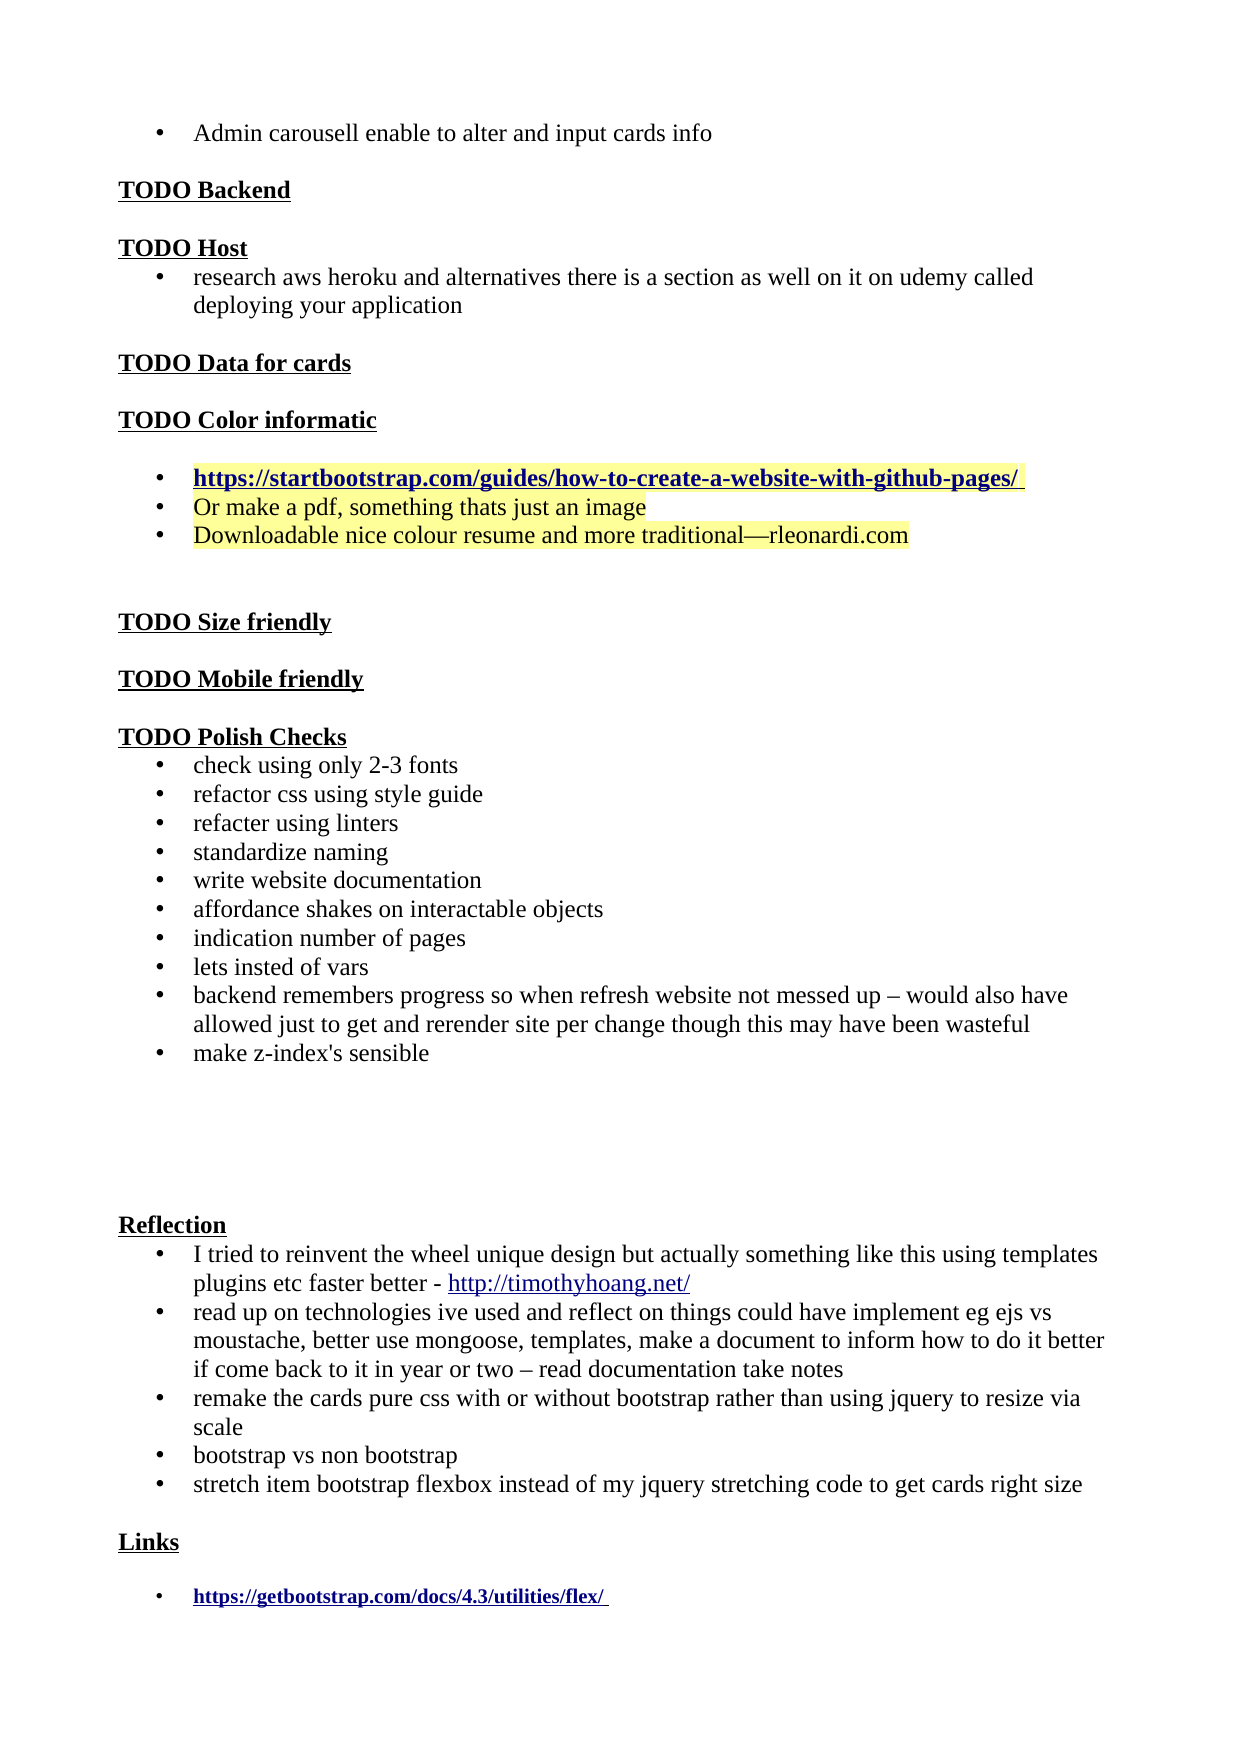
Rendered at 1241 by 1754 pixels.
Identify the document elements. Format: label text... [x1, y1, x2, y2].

list stretch item bootstrap flexbox instead of my jquery stretching code to get cards right size [156, 1469, 1122, 1498]
list refacter using linters [156, 808, 1122, 837]
list standardize naming [156, 837, 1122, 866]
list Admin carousell enable to alter and input cards info [156, 118, 1122, 147]
list https://getbootstrap.com/docs/4.3/utilities/flex/ [156, 1584, 1122, 1608]
text TODO Mobile friendly [118, 664, 1122, 693]
list Or make a pdf, something thats just an image [156, 492, 1122, 521]
list refactor css using style guide [156, 779, 1122, 808]
text Links [118, 1527, 1122, 1556]
text TODO Size friendly [118, 607, 1122, 636]
list affordance shakes on interactable objects [156, 894, 1122, 923]
list https://startbootstrap.com/guides/how-to-create-a-website-with-github-pages/ [156, 463, 1122, 492]
list backend remembers progress so when refresh website not messed up – would also have allowed just to get and rerender site per change though this may have been wasteful [156, 981, 1122, 1038]
text TODO Host [118, 233, 1122, 262]
text Reflection [118, 1211, 1122, 1239]
list write website documentation [156, 866, 1122, 894]
list I tried to reinvent the wheel unique design but actually something like this using templates plugins etc faster better - http://timothyhoang.net/ [156, 1239, 1122, 1297]
text TODO Color informatic [118, 406, 1122, 434]
list check using only 2-3 fonts [156, 751, 1122, 779]
list lets insted of vars [156, 952, 1122, 981]
text TODO Backend [118, 176, 1122, 204]
list Downloadable nice colour resume and more traditional—rleonardi.com [156, 521, 1122, 549]
list make z-index's sensible [156, 1038, 1122, 1067]
list remake the cards pure css with or without bootstrap rather than using jquery to resize via scale [156, 1383, 1122, 1441]
text TODO Polish Checks [118, 722, 1122, 751]
list bootstrap vs non bootstrap [156, 1441, 1122, 1469]
list indication number of pages [156, 923, 1122, 952]
list read up on technologies ive used and reflect on things could have implement eg ejs vs moustache, better use mongoose, templates, make a document to inform how to do it better if come back to it in year or two – read documentation take notes [156, 1297, 1122, 1383]
text TODO Data for cards [118, 348, 1122, 377]
list research aws heroku and alternatives there is a section as well on it on udemy called deploying your application [156, 262, 1122, 319]
